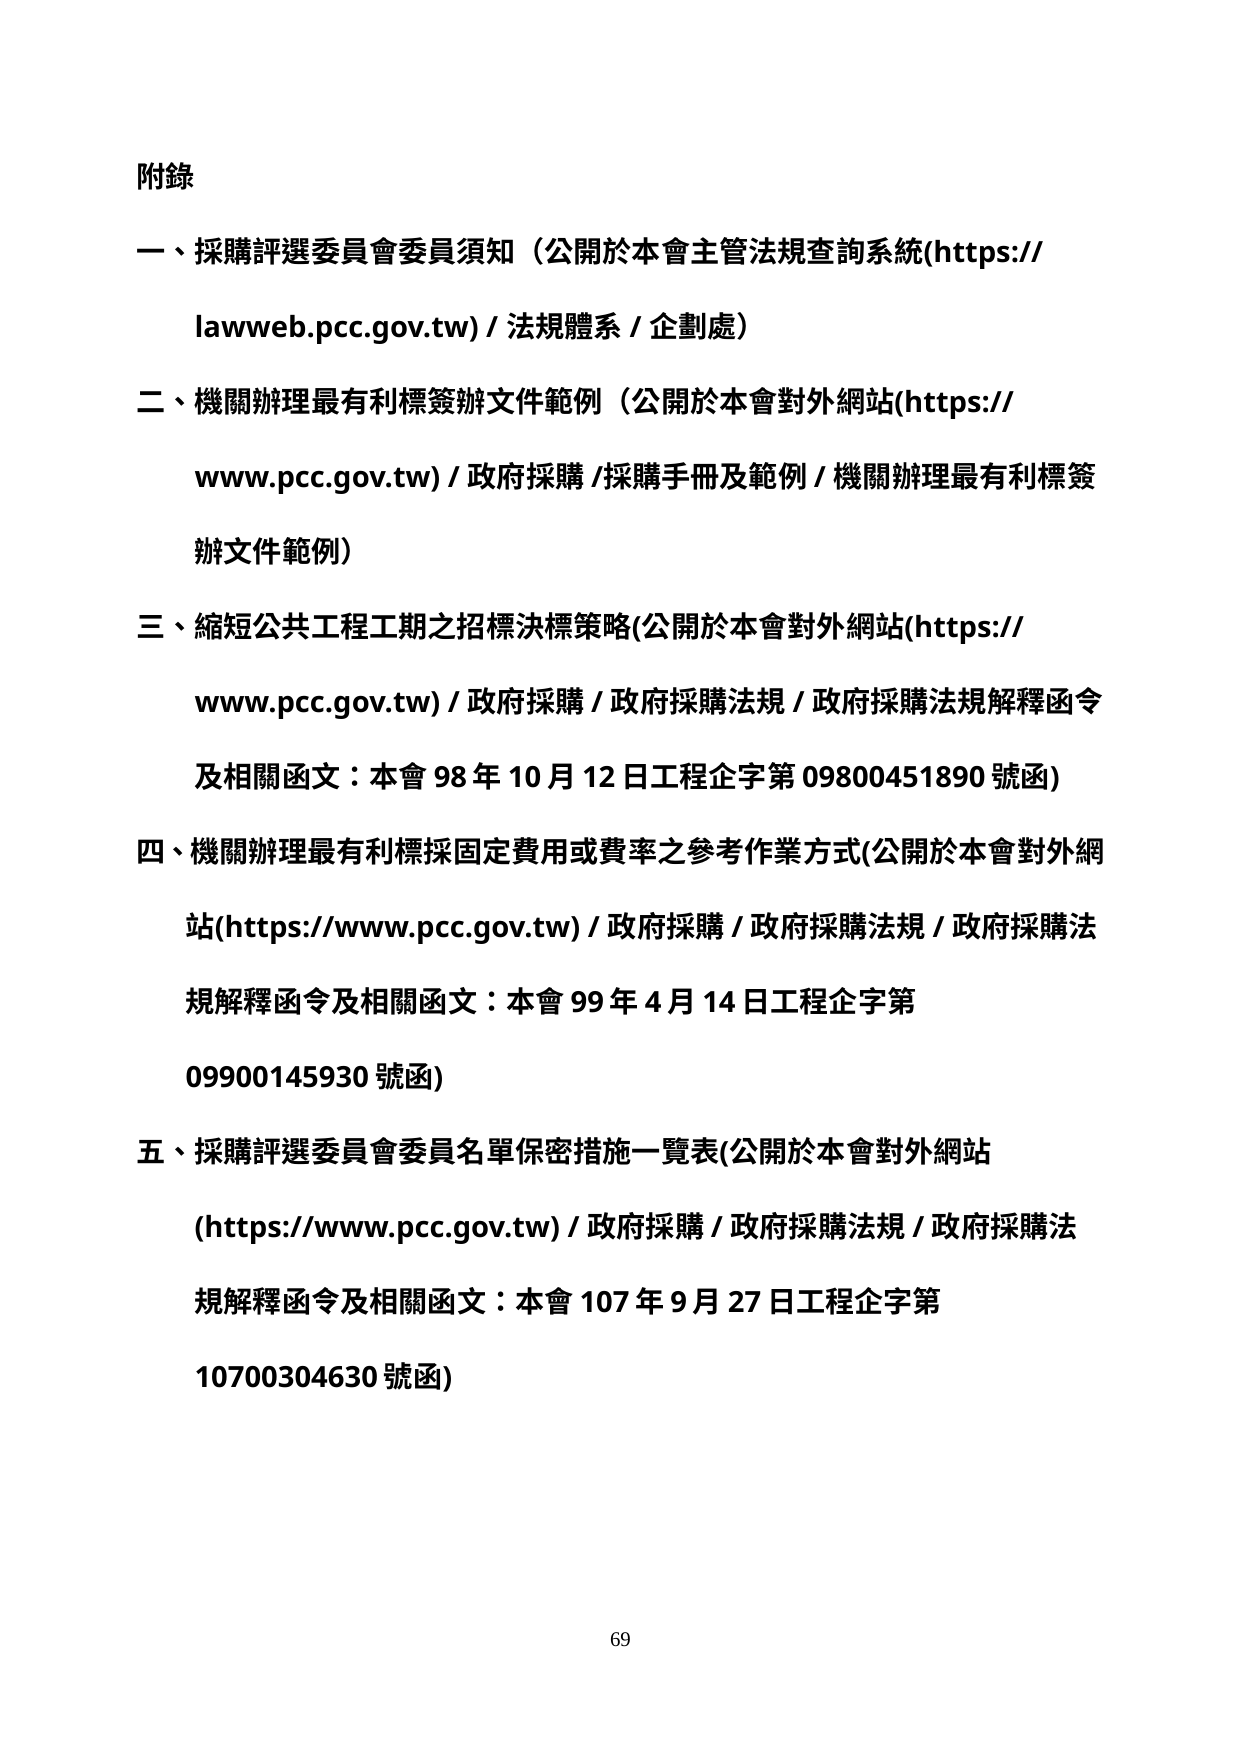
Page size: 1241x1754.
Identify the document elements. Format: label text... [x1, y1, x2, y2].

subtitle 五、採購評選委員會委員名單保密措施一覽表(公開於本會對外網站(https://www.pcc.gov.tw) / 政府採購 / 政府採購法規 / 政府採購法規解釋函令及相關函文：本會107年9月27日工程企字第10700304630號函) [136, 1112, 1104, 1412]
subtitle 三、縮短公共工程工期之招標決標策略(公開於本會對外網站(https://www.pcc.gov.tw) / 政府採購 / 政府採購法規 / 政府採購法規解釋函令及相關函文：本會98年10月12日工程企字第09800451890號函) [136, 587, 1104, 812]
subtitle 附錄 [136, 137, 1104, 212]
subtitle 二、機關辦理最有利標簽辦文件範例（公開於本會對外網站(https://www.pcc.gov.tw) / 政府採購 /採購手冊及範例 / 機關辦理最有利標簽辦文件範例） [136, 362, 1104, 587]
subtitle 一、採購評選委員會委員須知（公開於本會主管法規查詢系統(https://lawweb.pcc.gov.tw) / 法規體系 / 企劃處） [136, 212, 1104, 362]
subtitle 四、機關辦理最有利標採固定費用或費率之參考作業方式(公開於本會對外網站(https://www.pcc.gov.tw) / 政府採購 / 政府採購法規 / 政府採購法規解釋函令及相關函文：本會99年4月14日工程企字第09900145930號函) [136, 812, 1104, 1112]
